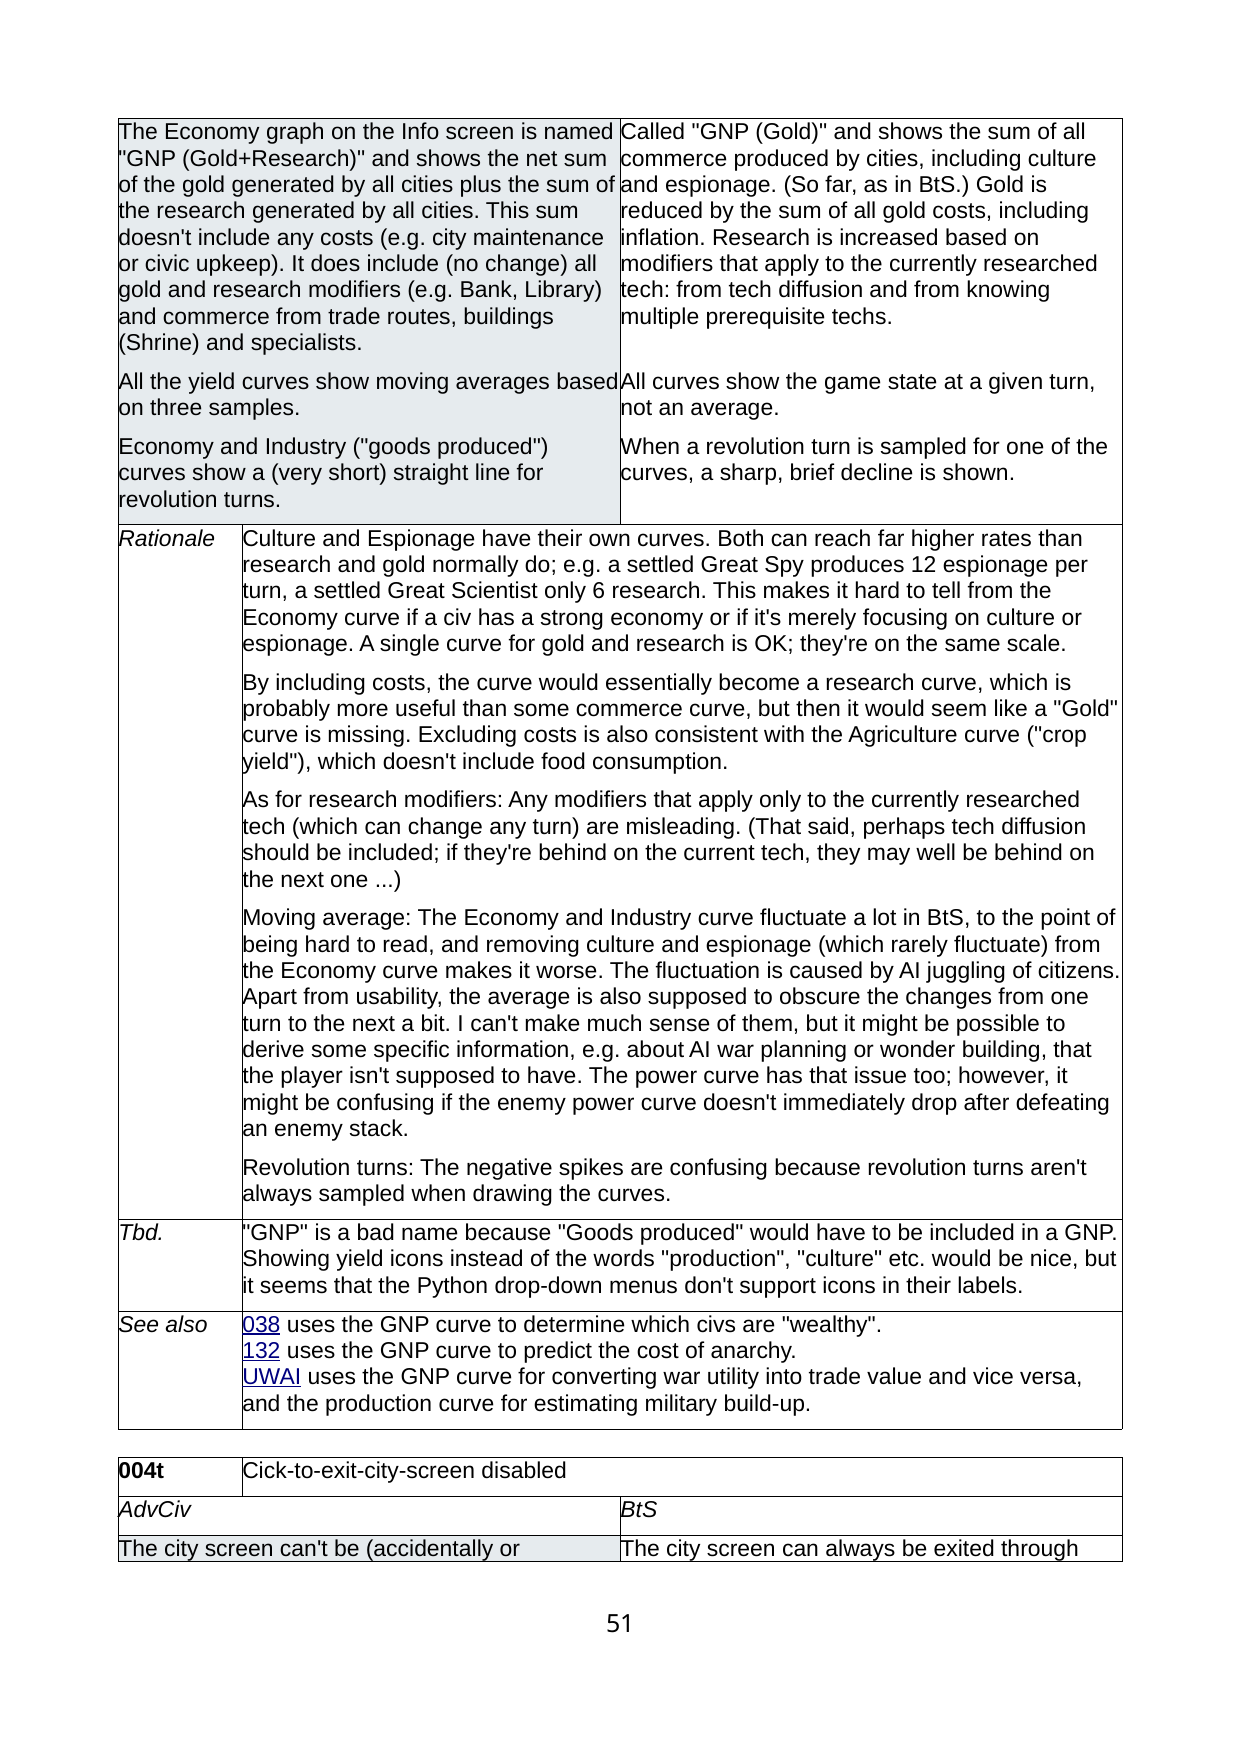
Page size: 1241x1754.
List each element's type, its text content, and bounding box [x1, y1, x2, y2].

table_cell The city screen can always be exited through [621, 1536, 1122, 1561]
table_cell AdvCiv [119, 1497, 620, 1535]
table_cell Rationale [119, 525, 242, 1219]
table_header 004t [119, 1458, 242, 1496]
table_cell 038 uses the GNP curve to determine which civs are "wealthy". 132 uses the GNP curve to predict the cost of anarchy. UWAI uses the GNP curve for converting war utility into trade value and vice versa, and the production curve for estimating military build-up. [243, 1312, 1122, 1428]
table_cell The city screen can't be (accidentally or [119, 1536, 620, 1561]
table_cell Culture and Espionage have their own curves. Both can reach far higher rates than research and gold normally do; e.g. a settled Great Spy produces 12 espionage per turn, a settled Great Scientist only 6 research. This makes it hard to tell from the Economy curve if a civ has a strong economy or if it's merely focusing on culture or espionage. A single curve for gold and research is OK; they're on the same scale. By including costs, the curve would essentially become a research curve, which is probably more useful than some commerce curve, but then it would seem like a "Gold" curve is missing. Excluding costs is also consistent with the Agriculture curve ("crop yield"), which doesn't include food consumption. As for research modifiers: Any modifiers that apply only to the currently researched tech (which can change any turn) are misleading. (That said, perhaps tech diffusion should be included; if they're behind on the current tech, they may well be behind on the next one ...) Moving average: The Economy and Industry curve fluctuate a lot in BtS, to the point of being hard to read, and removing culture and espionage (which rarely fluctuate) from the Economy curve makes it worse. The fluctuation is caused by AI juggling of citizens. Apart from usability, the average is also supposed to obscure the changes from one turn to the next a bit. I can't make much sense of them, but it might be possible to derive some specific information, e.g. about AI war planning or wonder building, that the player isn't supposed to have. The power curve has that issue too; however, it might be confusing if the enemy power curve doesn't immediately drop after defeating an enemy stack. Revolution turns: The negative spikes are confusing because revolution turns aren't always sampled when drawing the curves. [243, 525, 1122, 1219]
table_cell See also [119, 1312, 242, 1428]
table_cell Called "GNP (Gold)" and shows the sum of all commerce produced by cities, including culture and espionage. (So far, as in BtS.) Gold is reduced by the sum of all gold costs, including inflation. Research is increased based on modifiers that apply to the currently researched tech: from tech diffusion and from knowing multiple prerequisite techs. All curves show the game state at a given turn, not an average. When a revolution turn is sampled for one of the curves, a sharp, brief decline is shown. [621, 119, 1122, 524]
table_header Cick-to-exit-city-screen disabled [243, 1458, 1122, 1496]
table_cell BtS [621, 1497, 1122, 1535]
table_cell Tbd. [119, 1220, 242, 1311]
table_cell "GNP" is a bad name because "Goods produced" would have to be included in a GNP. Showing yield icons instead of the words "production", "culture" etc. would be nice, but it seems that the Python drop-down menus don't support icons in their labels. [243, 1220, 1122, 1311]
table_cell The Economy graph on the Info screen is named "GNP (Gold+Research)" and shows the net sum of the gold generated by all cities plus the sum of the research generated by all cities. This sum doesn't include any costs (e.g. city maintenance or civic upkeep). It does include (no change) all gold and research modifiers (e.g. Bank, Library) and commerce from trade routes, buildings (Shrine) and specialists. All the yield curves show moving averages based on three samples. Economy and Industry ("goods produced") curves show a (very short) straight line for revolution turns. [119, 119, 620, 524]
